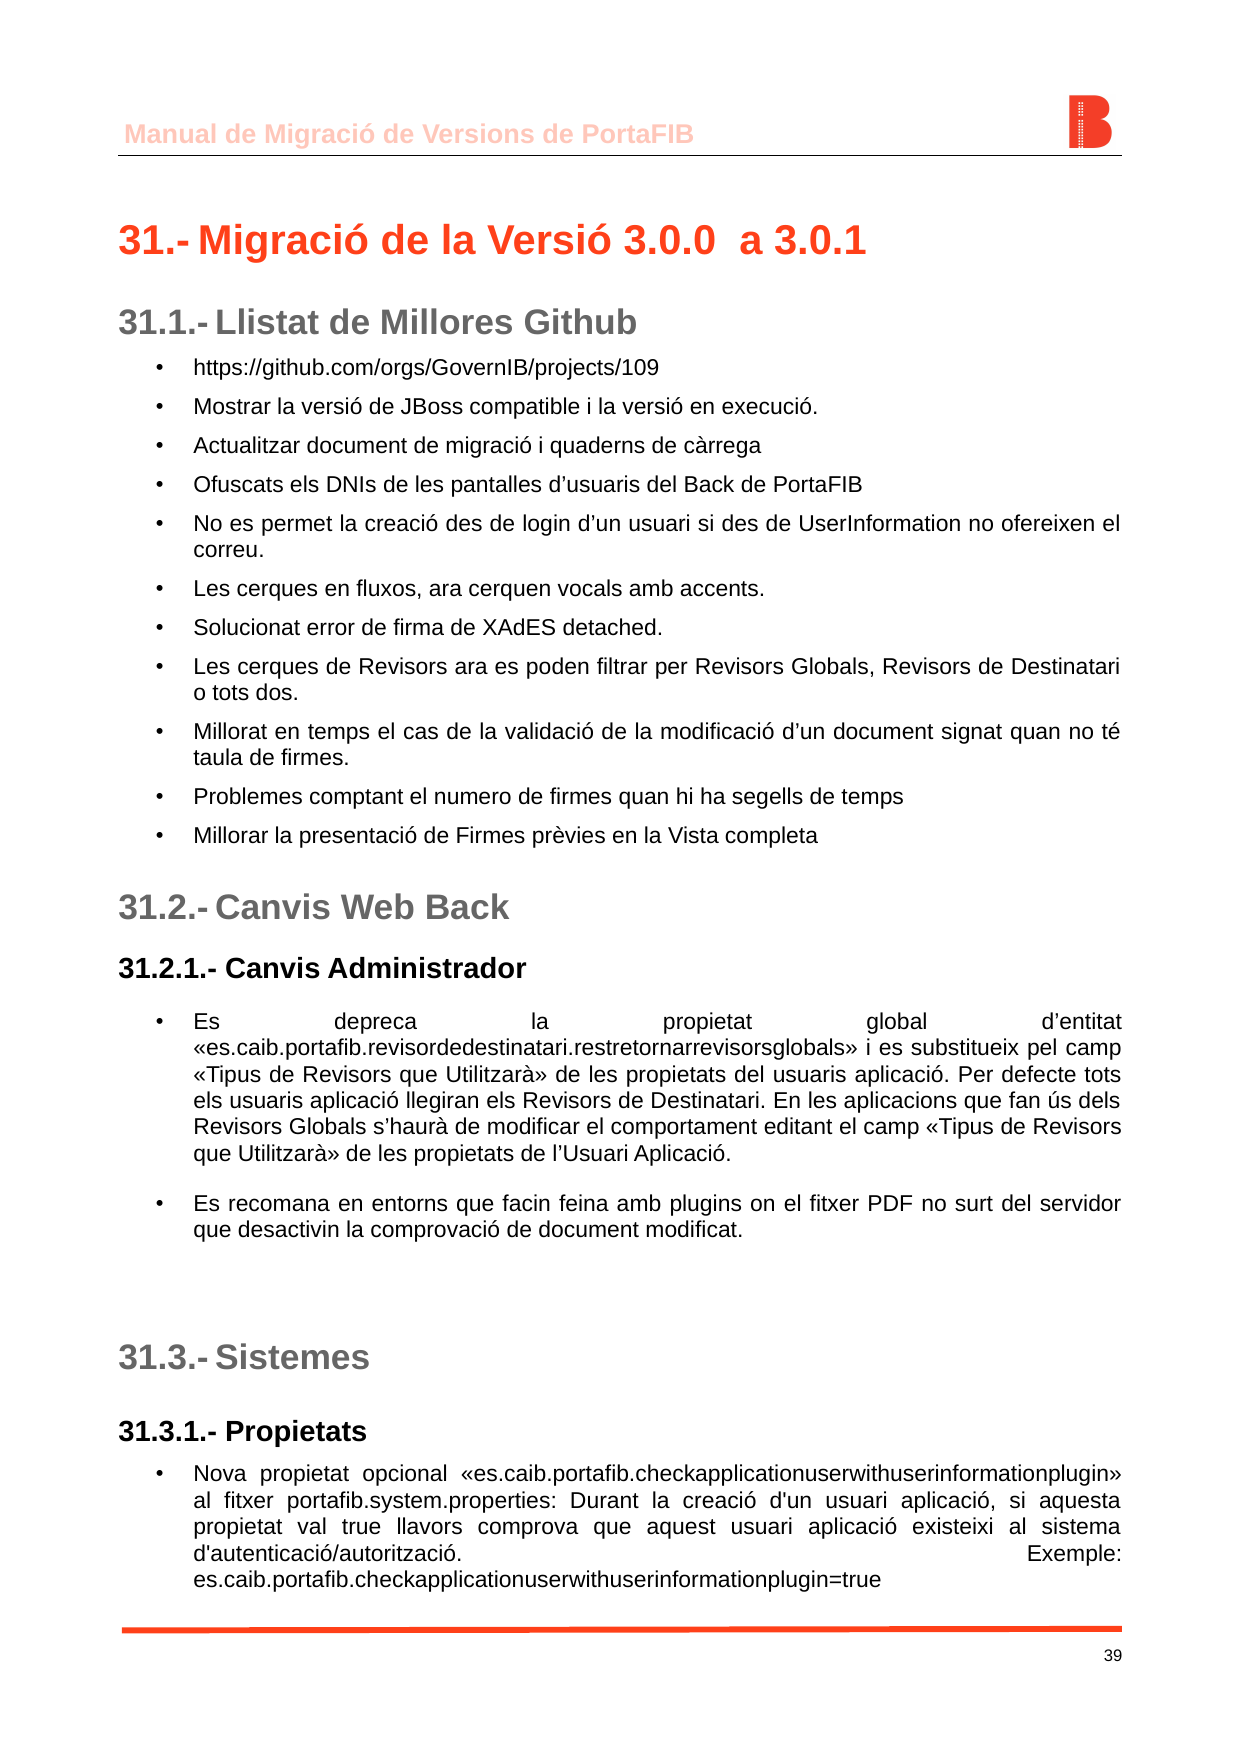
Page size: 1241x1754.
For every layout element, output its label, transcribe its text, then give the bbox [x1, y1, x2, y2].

list Millorat en temps el cas de la validació de la modificació d’un document signat quan no té taula de firmes. [156, 718, 1122, 771]
subtitle Propietats [118, 1414, 1122, 1448]
subtitle Llistat de Millores Github [118, 301, 1122, 342]
subtitle Canvis Web Back [118, 886, 1122, 927]
list Ofuscats els DNIs de les pantalles d’usuaris del Back de PortaFIB [156, 471, 1122, 497]
list Problemes comptant el numero de firmes quan hi ha segells de temps [156, 783, 1122, 809]
subtitle Sistemes [118, 1336, 1122, 1377]
list Solucionat error de firma de XAdES detached. [156, 614, 1122, 640]
list Les cerques en fluxos, ara cerquen vocals amb accents. [156, 575, 1122, 601]
list Es depreca la propietat global d’entitat «es.caib.portafib.revisordedestinatari.restretornarrevisorsglobals» i es substitueix pel camp «Tipus de Revisors que Utilitzarà» de les propietats del usuaris aplicació. Per defecte tots els usuaris aplicació llegiran els Revisors de Destinatari. En les aplicacions que fan ús dels Revisors Globals s’haurà de modificar el comportament editant el camp «Tipus de Revisors que Utilitzarà» de les propietats de l’Usuari Aplicació. [156, 1008, 1122, 1166]
list Actualitzar document de migració i quaderns de càrrega [156, 432, 1122, 458]
list Nova propietat opcional «es.caib.portafib.checkapplicationuserwithuserinformationplugin» al fitxer portafib.system.properties: Durant la creació d'un usuari aplicació, si aquesta propietat val true llavors comprova que aquest usuari aplicació existeixi al sistema d'autenticació/autorització. Exemple: es.caib.portafib.checkapplicationuserwithuserinformationplugin=true [156, 1460, 1122, 1592]
subtitle Canvis Administrador [118, 951, 1122, 984]
subtitle Migració de la Versió 3.0.0 a 3.0.1 [118, 216, 1122, 264]
list Mostrar la versió de JBoss compatible i la versió en execució. [156, 393, 1122, 419]
list Es recomana en entorns que facin feina amb plugins on el fitxer PDF no surt del servidor que desactivin la comprovació de document modificat. [156, 1189, 1122, 1242]
list Les cerques de Revisors ara es poden filtrar per Revisors Globals, Revisors de Destinatari o tots dos. [156, 653, 1122, 705]
list https://github.com/orgs/GovernIB/projects/109 [156, 354, 1122, 381]
list No es permet la creació des de login d’un usuari si des de UserInformation no ofereixen el correu. [156, 510, 1122, 562]
list Millorar la presentació de Firmes prèvies en la Vista completa [156, 822, 1122, 848]
picture [1063, 94, 1117, 150]
